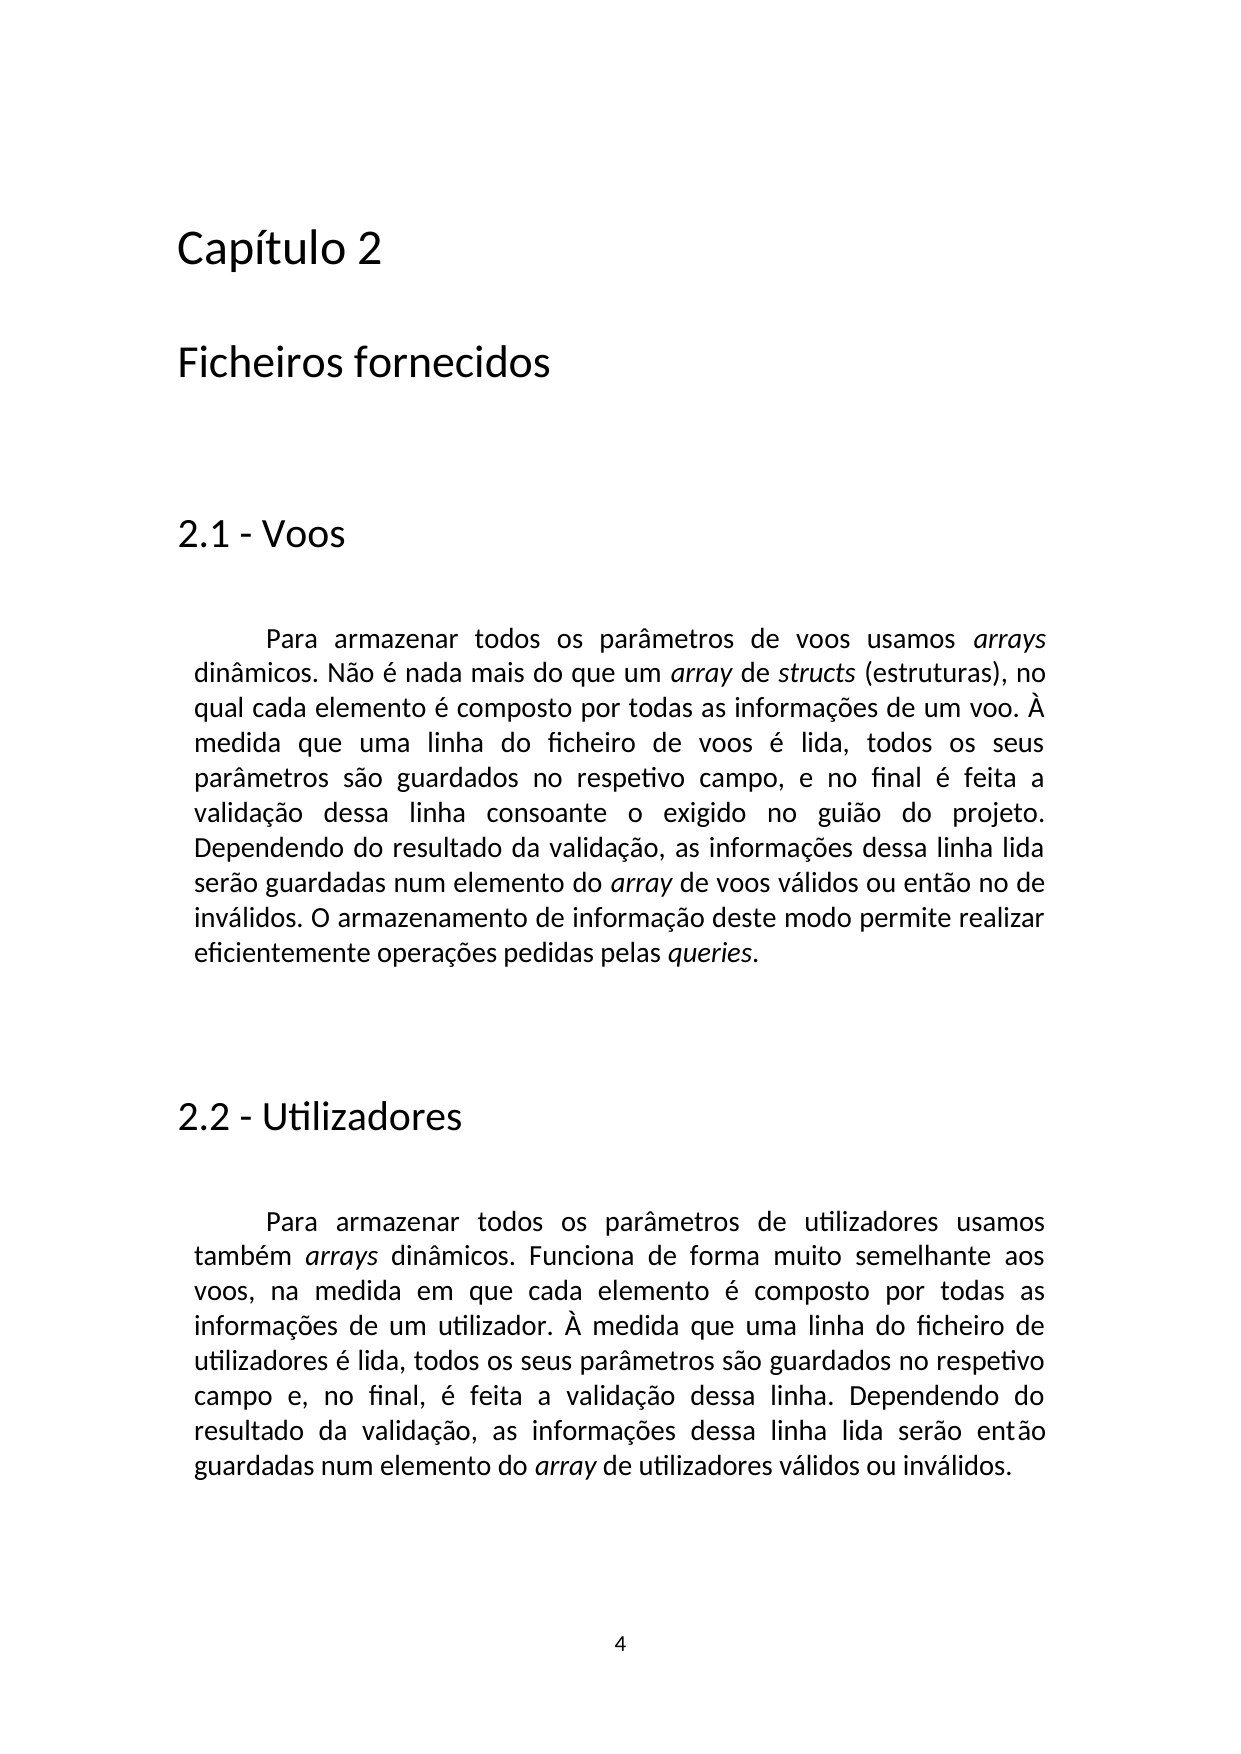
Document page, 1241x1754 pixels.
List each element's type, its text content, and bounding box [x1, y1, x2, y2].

text Ficheiros fornecidos [177, 333, 1063, 389]
text 2.2 - Utilizadores [177, 1090, 1063, 1141]
text 2.1 - Voos [177, 507, 1063, 558]
text Para armazenar todos os parâmetros de utilizadores usamos também arrays dinâmicos. Funciona de forma muito semelhante aos voos, na medida em que cada elemento é composto por todas as informações de um utilizador. À medida que uma linha do ficheiro de utilizadores é lida, todos os seus parâmetros são guardados no respetivo campo e, no final, é feita a validação dessa linha. Dependendo do resultado da validação, as informações dessa linha lida serão então guardadas num elemento do array de utilizadores válidos ou inválidos. [194, 1203, 1046, 1483]
text Para armazenar todos os parâmetros de voos usamos arrays dinâmicos. Não é nada mais do que um array de structs (estruturas), no qual cada elemento é composto por todas as informações de um voo. À medida que uma linha do ficheiro de voos é lida, todos os seus parâmetros são guardados no respetivo campo, e no final é feita a validação dessa linha consoante o exigido no guião do projeto. Dependendo do resultado da validação, as informações dessa linha lida serão guardadas num elemento do array de voos válidos ou então no de inválidos. O armazenamento de informação deste modo permite realizar eficientemente operações pedidas pelas queries. [194, 620, 1046, 970]
text Capítulo 2 [177, 216, 1063, 277]
